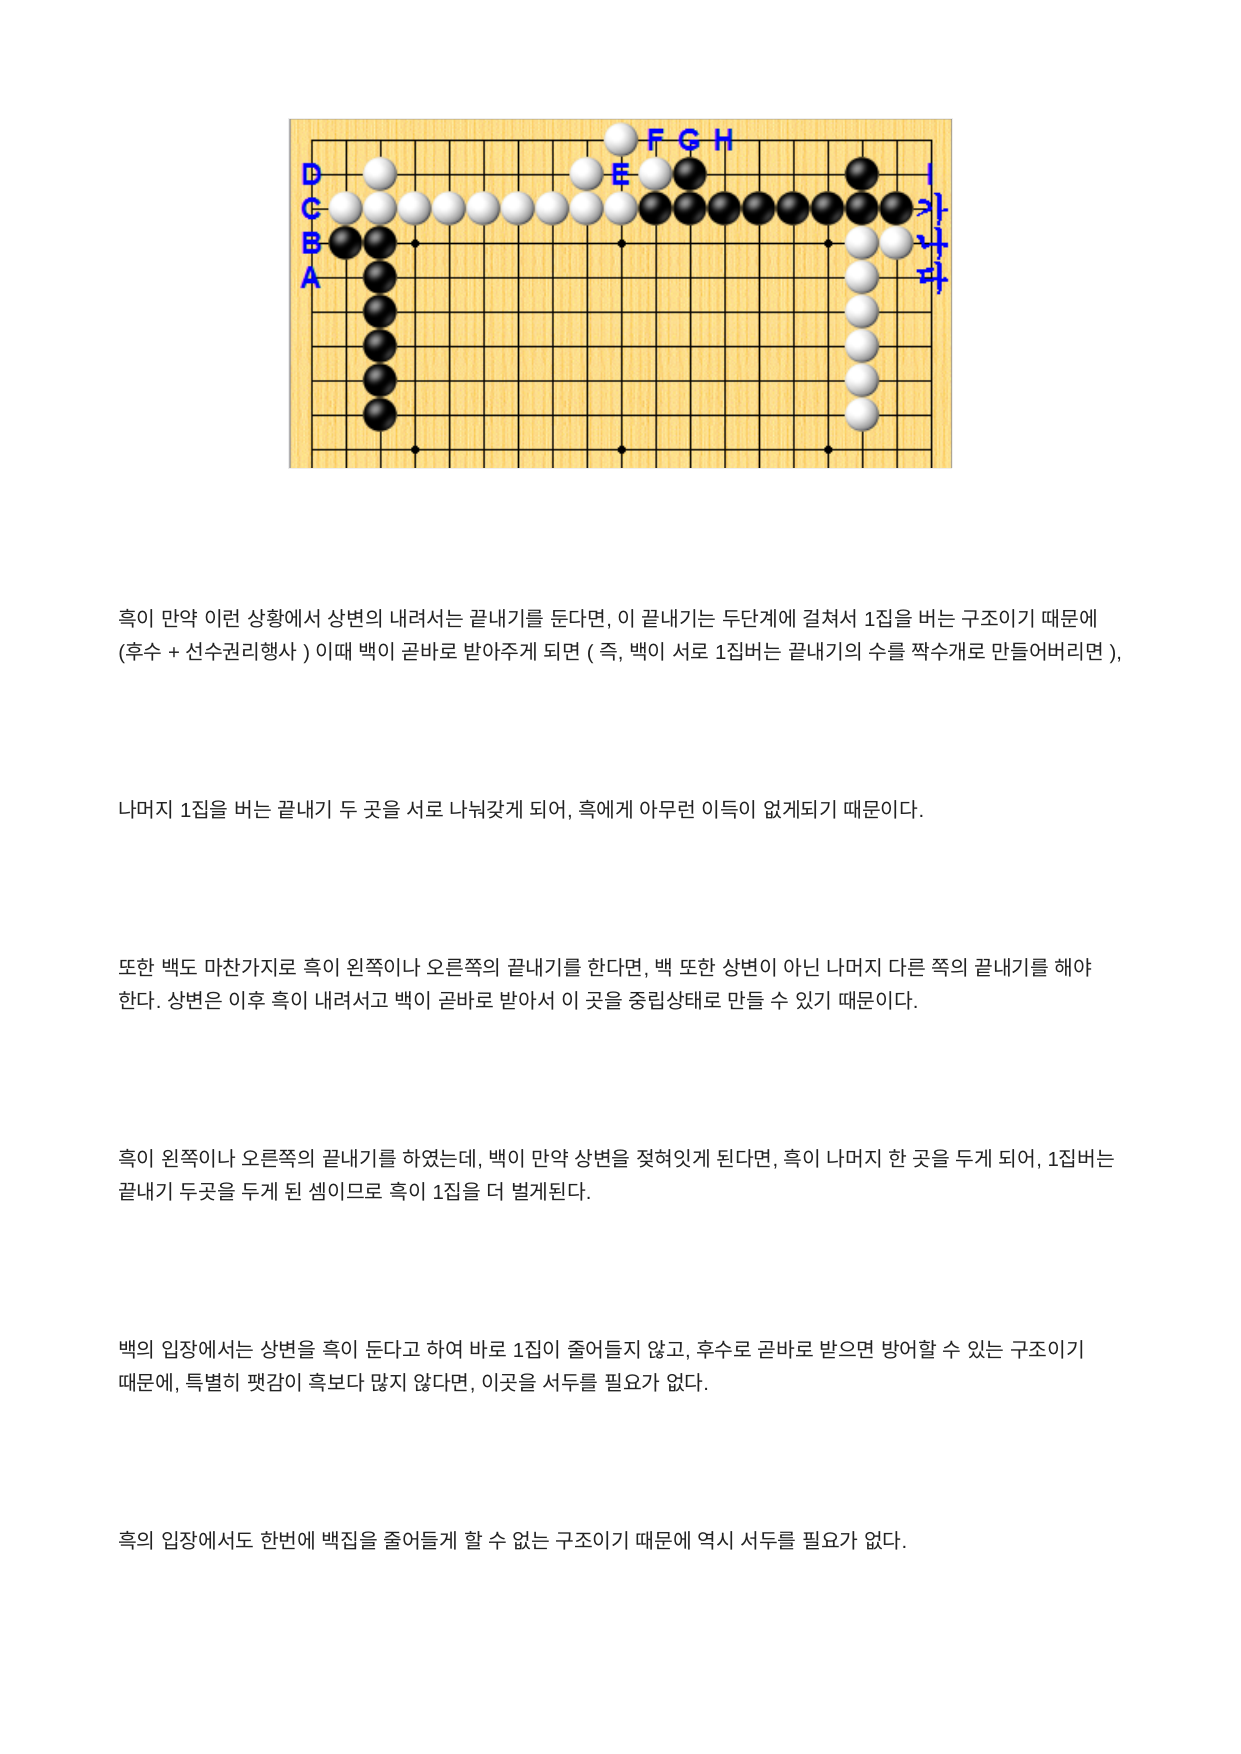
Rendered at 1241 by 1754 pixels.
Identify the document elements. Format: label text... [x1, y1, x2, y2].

text 흑이 왼쪽이나 오른쪽의 끝내기를 하였는데, 백이 만약 상변을 젖혀잇게 된다면, 흑이 나머지 한 곳을 두게 되어, 1집버는 끝내기 두곳을 두게 된 셈이므로 흑이 1집을 더 벌게된다. [118, 1148, 1122, 1203]
text 나머지 1집을 버는 끝내기 두 곳을 서로 나눠갖게 되어, 흑에게 아무런 이득이 없게되기 때문이다. [118, 798, 1122, 822]
text 백의 입장에서는 상변을 흑이 둔다고 하여 바로 1집이 줄어들지 않고, 후수로 곧바로 받으면 방어할 수 있는 구조이기 때문에, 특별히 팻감이 흑보다 많지 않다면, 이곳을 서두를 필요가 없다. [118, 1338, 1122, 1394]
text 또한 백도 마찬가지로 흑이 왼쪽이나 오른쪽의 끝내기를 한다면, 백 또한 상변이 아닌 나머지 다른 쪽의 끝내기를 해야 한다. 상변은 이후 흑이 내려서고 백이 곧바로 받아서 이 곳을 중립상태로 만들 수 있기 때문이다. [118, 957, 1122, 1013]
text 흑이 만약 이런 상황에서 상변의 내려서는 끝내기를 둔다면, 이 끝내기는 두단계에 걸쳐서 1집을 버는 구조이기 때문에 (후수 + 선수권리행사 ) 이때 백이 곧바로 받아주게 되면 ( 즉, 백이 서로 1집버는 끝내기의 수를 짝수개로 만들어버리면 ), [118, 607, 1122, 663]
picture [289, 119, 952, 468]
text 흑의 입장에서도 한번에 백집을 줄어들게 할 수 없는 구조이기 때문에 역시 서두를 필요가 없다. [118, 1529, 1122, 1553]
